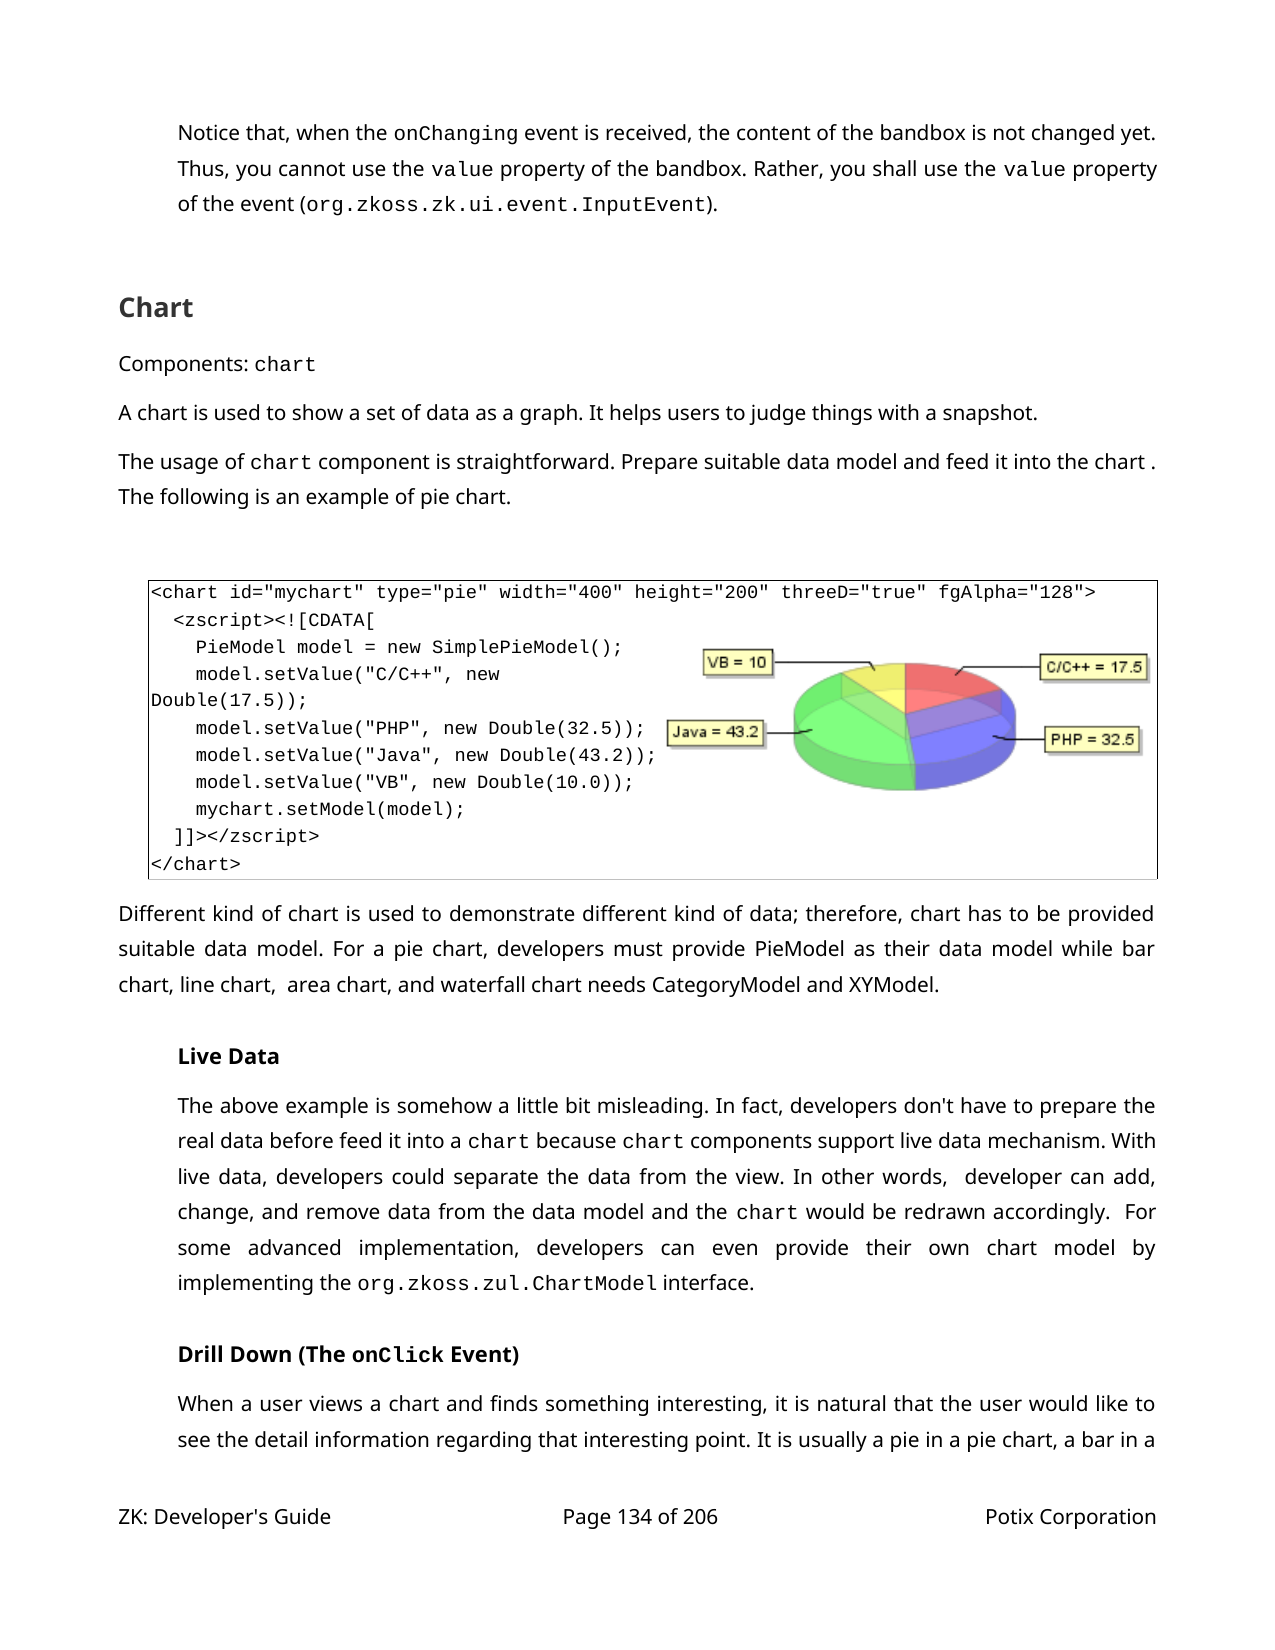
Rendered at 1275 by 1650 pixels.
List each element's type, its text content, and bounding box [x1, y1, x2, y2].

text Components: chart [118, 349, 1157, 377]
text <chart id="mychart" type="pie" width="400" height="200" threeD="true" fgAlpha="128"> [149, 581, 1157, 604]
text The usage of chart component is straightforward. Prepare suitable data model and feed it into the chart . The following is an example of pie chart. [118, 447, 1157, 511]
picture [664, 647, 1151, 794]
text When a user views a chart and finds something interesting, it is natural that the user would like to see the detail information regarding that interesting point. It is usually a pie in a pie chart, a bar in a [177, 1389, 1157, 1453]
text model.setValue("Java", new Double(43.2)); [149, 743, 664, 767]
text mychart.setModel(model); [149, 797, 1157, 821]
text <zscript><![CDATA[ [149, 607, 1157, 632]
subtitle Chart [118, 288, 1157, 325]
subtitle Drill Down (The onClick Event) [177, 1339, 1157, 1369]
text Notice that, when the onChanging event is received, the content of the bandbox is not changed yet. Thus, you cannot use the value property of the bandbox. Rather, you shall use the value property of the event (org.zkoss.zk.ui.event.InputEvent). [177, 118, 1157, 218]
text The above example is somehow a little bit misleading. In fact, developers don't have to prepare the real data before feed it into a chart because chart components support live data mechanism. With live data, developers could separate the data from the view. In other words, developer can add, change, and remove data from the data model and the chart would be redrawn accordingly. For some advanced implementation, developers can even provide their own chart model by implementing the org.zkoss.zul.ChartModel interface. [177, 1091, 1157, 1296]
text model.setValue("VB", new Double(10.0)); [149, 770, 664, 794]
text model.setValue("PHP", new Double(32.5)); [149, 716, 664, 740]
text ]]></zscript> [149, 824, 1157, 848]
text </chart> [149, 851, 1157, 879]
text Different kind of chart is used to demonstrate different kind of data; therefore, chart has to be provided suitable data model. For a pie chart, developers must provide PieModel as their data model while bar chart, line chart, area chart, and waterfall chart needs CategoryModel and XYModel. [118, 899, 1157, 998]
subtitle Live Data [177, 1041, 1157, 1071]
text model.setValue("C/C++", new Double(17.5)); [149, 662, 664, 713]
text A chart is used to show a set of data as a graph. It helps users to judge things with a snapshot. [118, 398, 1157, 426]
text PieModel model = new SimplePieModel(); [149, 634, 1157, 659]
